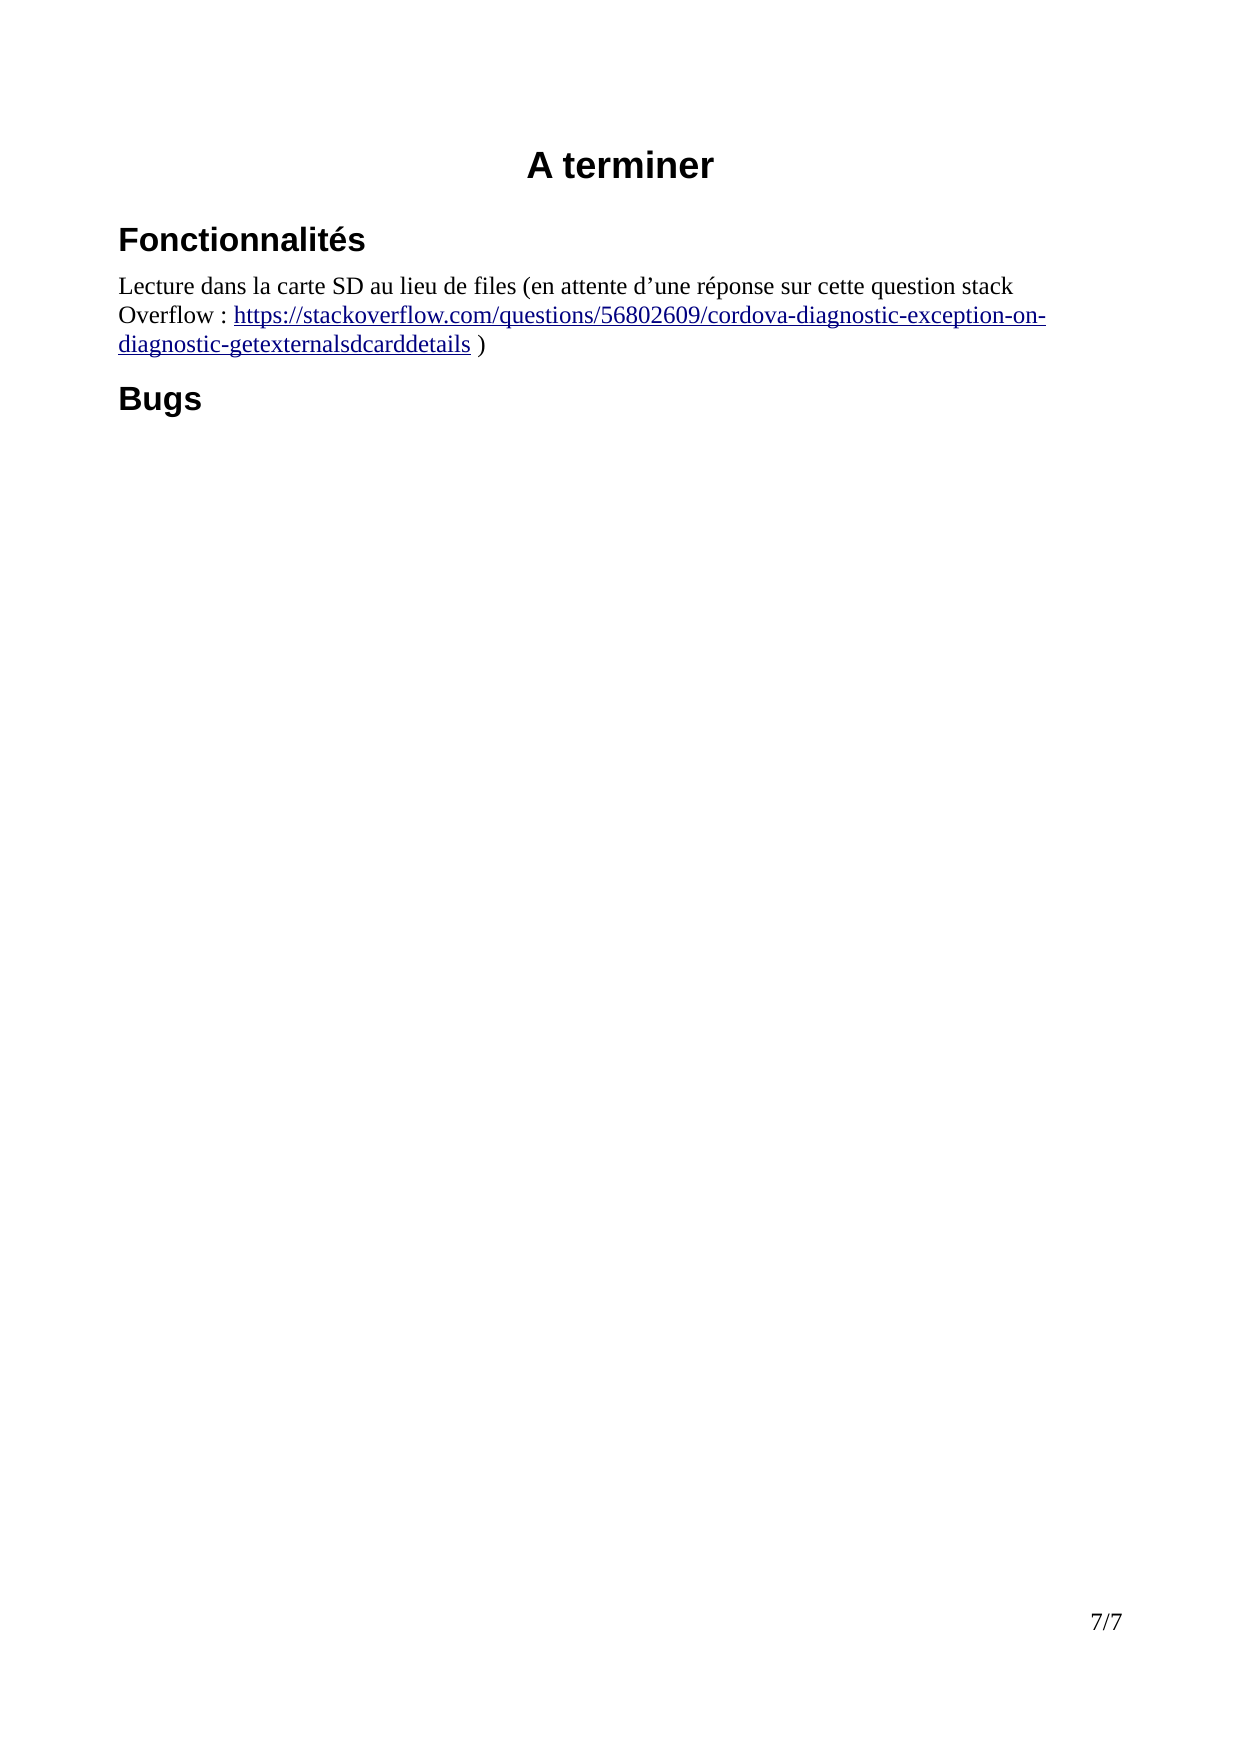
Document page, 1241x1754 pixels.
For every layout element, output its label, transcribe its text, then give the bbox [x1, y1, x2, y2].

subtitle A terminer [118, 143, 1122, 187]
text Lecture dans la carte SD au lieu de files (en attente d’une réponse sur cette question stack Overflow : https://stackoverflow.com/questions/56802609/cordova-diagnostic-exception-on-diagnostic-getexternalsdcarddetails ) [118, 271, 1122, 357]
subtitle Bugs [118, 378, 1122, 417]
subtitle Fonctionnalités [118, 220, 1122, 259]
